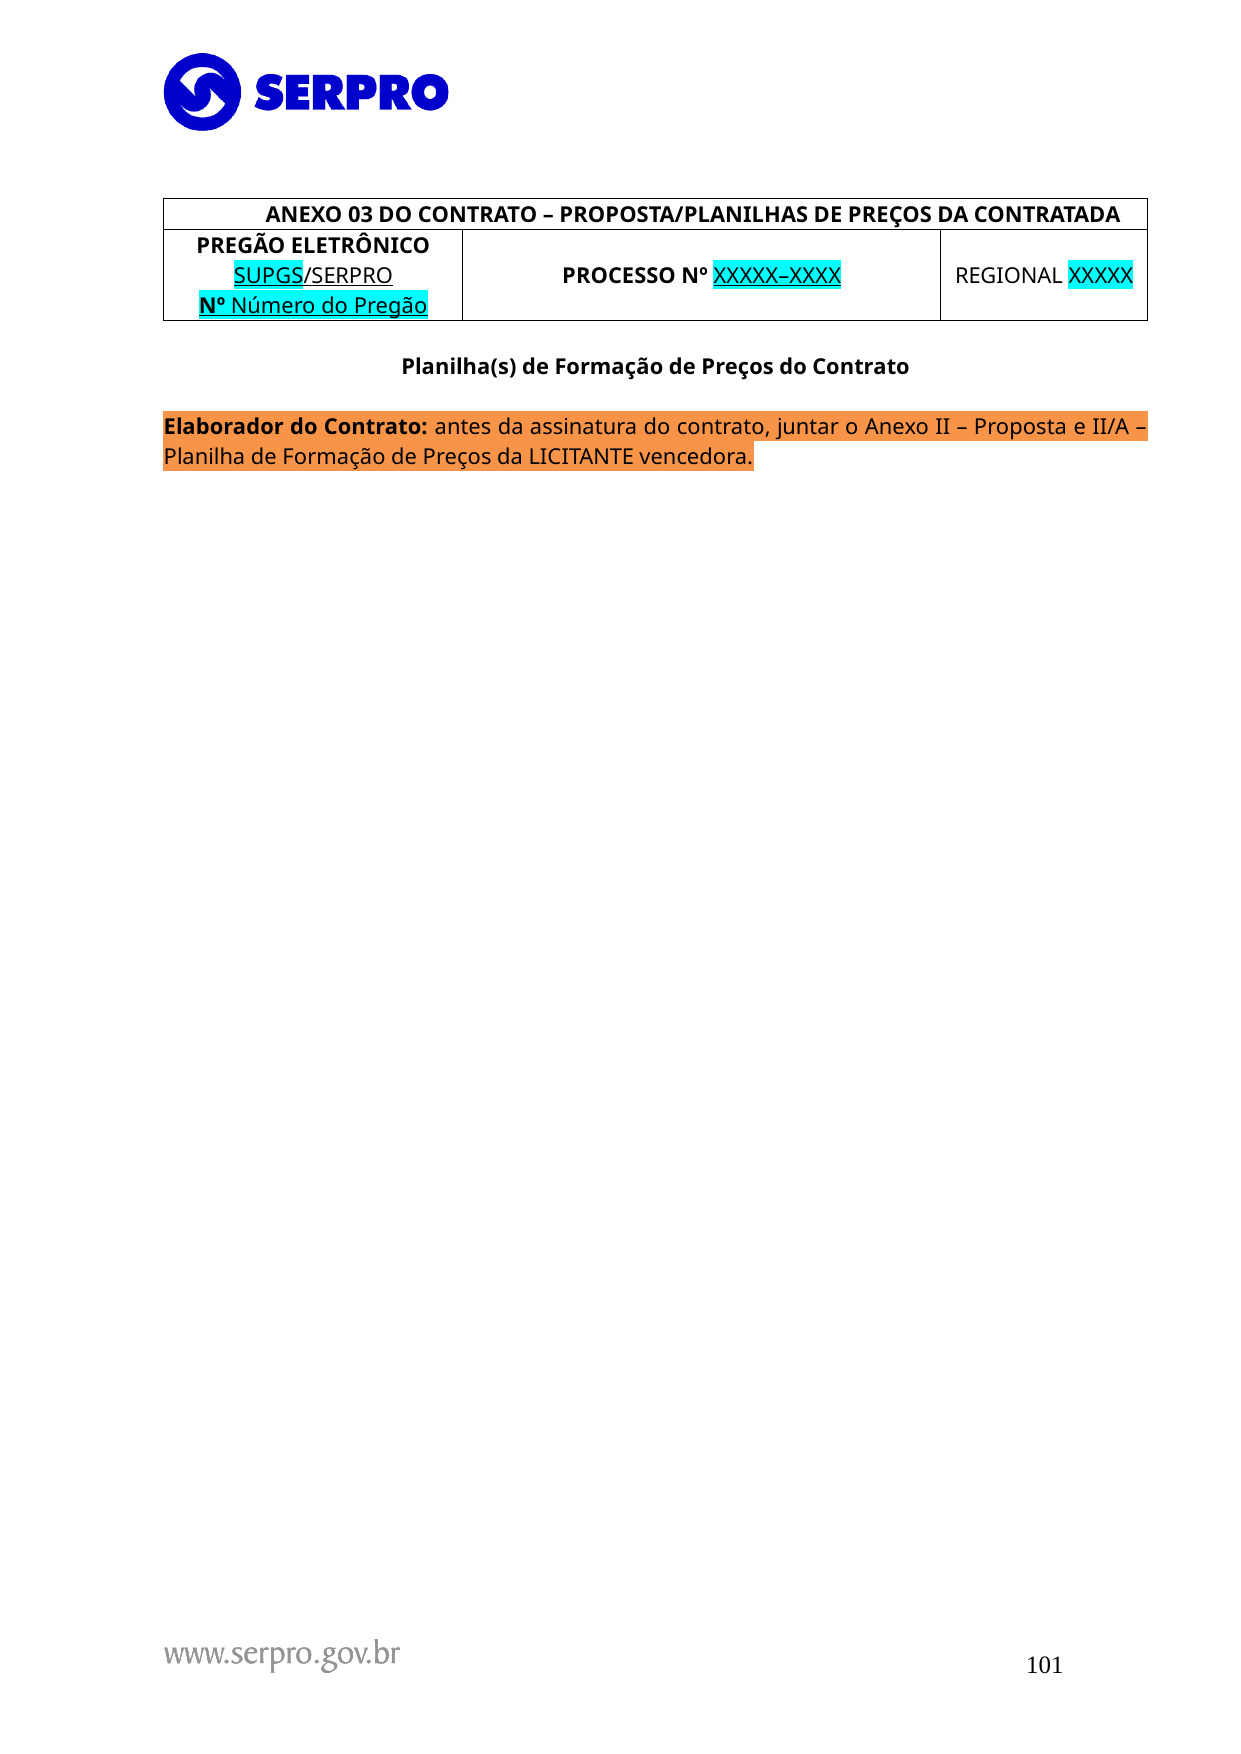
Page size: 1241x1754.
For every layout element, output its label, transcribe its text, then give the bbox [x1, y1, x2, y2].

picture [163, 53, 449, 131]
table_cell PREGÃO ELETRÔNICO SUPGS/SERPRO Nº Número do Pregão [164, 230, 462, 319]
text Elaborador do Contrato: antes da assinatura do contrato, juntar o Anexo II – Proposta e II/A – Planilha de Formação de Preços da LICITANTE vencedora. [163, 411, 1148, 471]
text Planilha(s) de Formação de Preços do Contrato [163, 351, 1148, 381]
table_header ANEXO 03 DO CONTRATO – PROPOSTA/PLANILHAS DE PREÇOS DA CONTRATADA [164, 199, 1147, 228]
table_cell REGIONAL XXXXX [941, 230, 1147, 319]
table_cell PROCESSO Nº XXXXX–XXXX [463, 230, 940, 319]
picture [169, 1639, 395, 1673]
